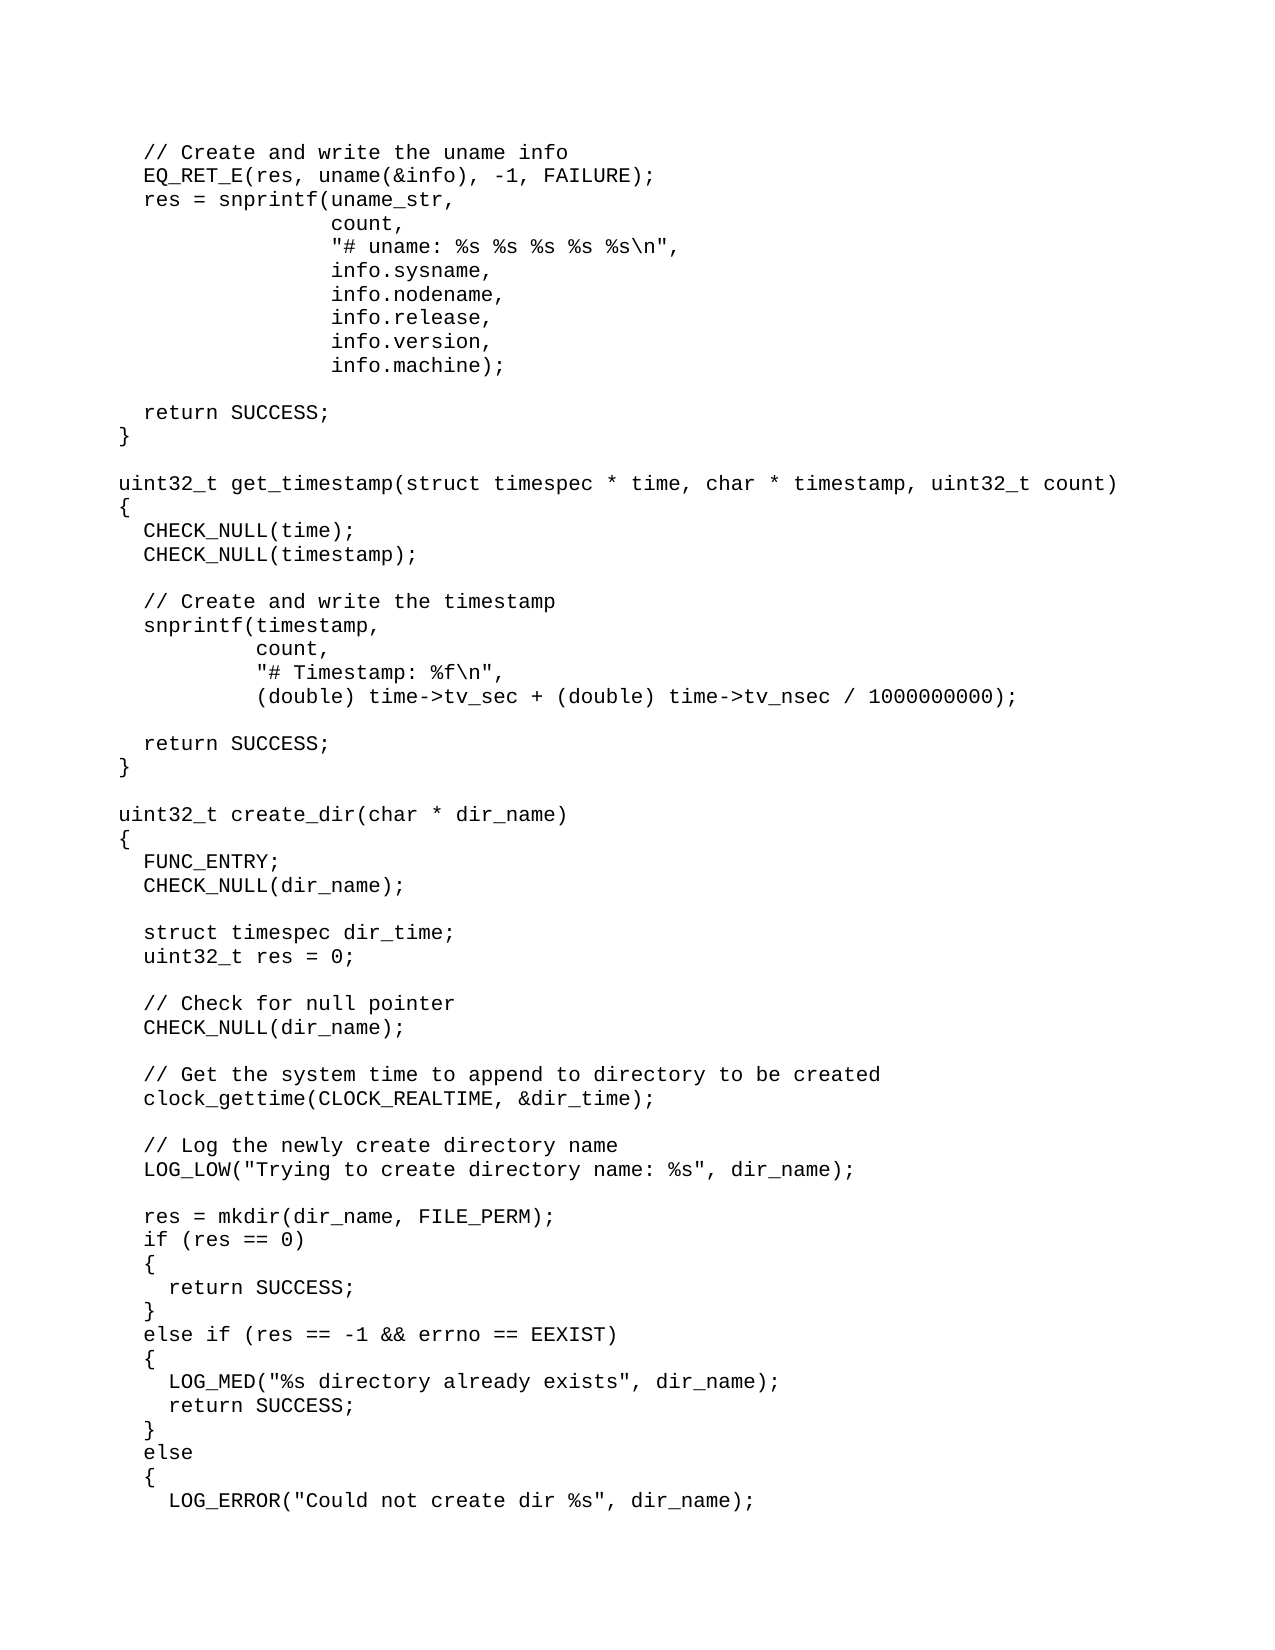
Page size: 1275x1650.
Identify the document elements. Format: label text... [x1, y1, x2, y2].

text res = snprintf(uname_str, [118, 189, 1157, 213]
text count, [118, 213, 1157, 236]
text else [118, 1442, 1157, 1466]
text clock_gettime(CLOCK_REALTIME, &dir_time); [118, 1088, 1157, 1111]
text CHECK_NULL(time); [118, 520, 1157, 544]
text res = mkdir(dir_name, FILE_PERM); [118, 1206, 1157, 1229]
text else if (res == -1 && errno == EEXIST) [118, 1324, 1157, 1348]
text CHECK_NULL(dir_name); [118, 875, 1157, 898]
text return SUCCESS; [118, 1277, 1157, 1300]
text info.version, [118, 331, 1157, 354]
text } [118, 426, 1157, 449]
text { [118, 1348, 1157, 1371]
text { [118, 1466, 1157, 1489]
text uint32_t res = 0; [118, 946, 1157, 969]
text // Get the system time to append to directory to be created [118, 1064, 1157, 1088]
text // Check for null pointer [118, 993, 1157, 1017]
text return SUCCESS; [118, 1395, 1157, 1419]
text uint32_t get_timestamp(struct timespec * time, char * timestamp, uint32_t count) [118, 473, 1157, 496]
text snprintf(timestamp, [118, 615, 1157, 638]
text info.sysname, [118, 260, 1157, 284]
text } [118, 1419, 1157, 1442]
text } [118, 1300, 1157, 1324]
text CHECK_NULL(timestamp); [118, 544, 1157, 567]
text (double) time->tv_sec + (double) time->tv_nsec / 1000000000); [118, 686, 1157, 709]
text FUNC_ENTRY; [118, 851, 1157, 875]
text { [118, 827, 1157, 851]
text // Create and write the uname info [118, 142, 1157, 165]
text CHECK_NULL(dir_name); [118, 1017, 1157, 1040]
text LOG_LOW("Trying to create directory name: %s", dir_name); [118, 1158, 1157, 1182]
text count, [118, 638, 1157, 662]
text // Create and write the timestamp [118, 591, 1157, 615]
text // Log the newly create directory name [118, 1135, 1157, 1158]
text "# uname: %s %s %s %s %s\n", [118, 236, 1157, 260]
text LOG_ERROR("Could not create dir %s", dir_name); [118, 1489, 1157, 1513]
text "# Timestamp: %f\n", [118, 662, 1157, 686]
text return SUCCESS; [118, 402, 1157, 426]
text if (res == 0) [118, 1229, 1157, 1253]
text uint32_t create_dir(char * dir_name) [118, 804, 1157, 827]
text struct timespec dir_time; [118, 922, 1157, 946]
text } [118, 757, 1157, 780]
text info.release, [118, 307, 1157, 331]
text info.nodename, [118, 284, 1157, 307]
text info.machine); [118, 354, 1157, 378]
text { [118, 1253, 1157, 1277]
text EQ_RET_E(res, uname(&info), -1, FAILURE); [118, 165, 1157, 189]
text { [118, 496, 1157, 520]
text return SUCCESS; [118, 733, 1157, 757]
text LOG_MED("%s directory already exists", dir_name); [118, 1371, 1157, 1395]
